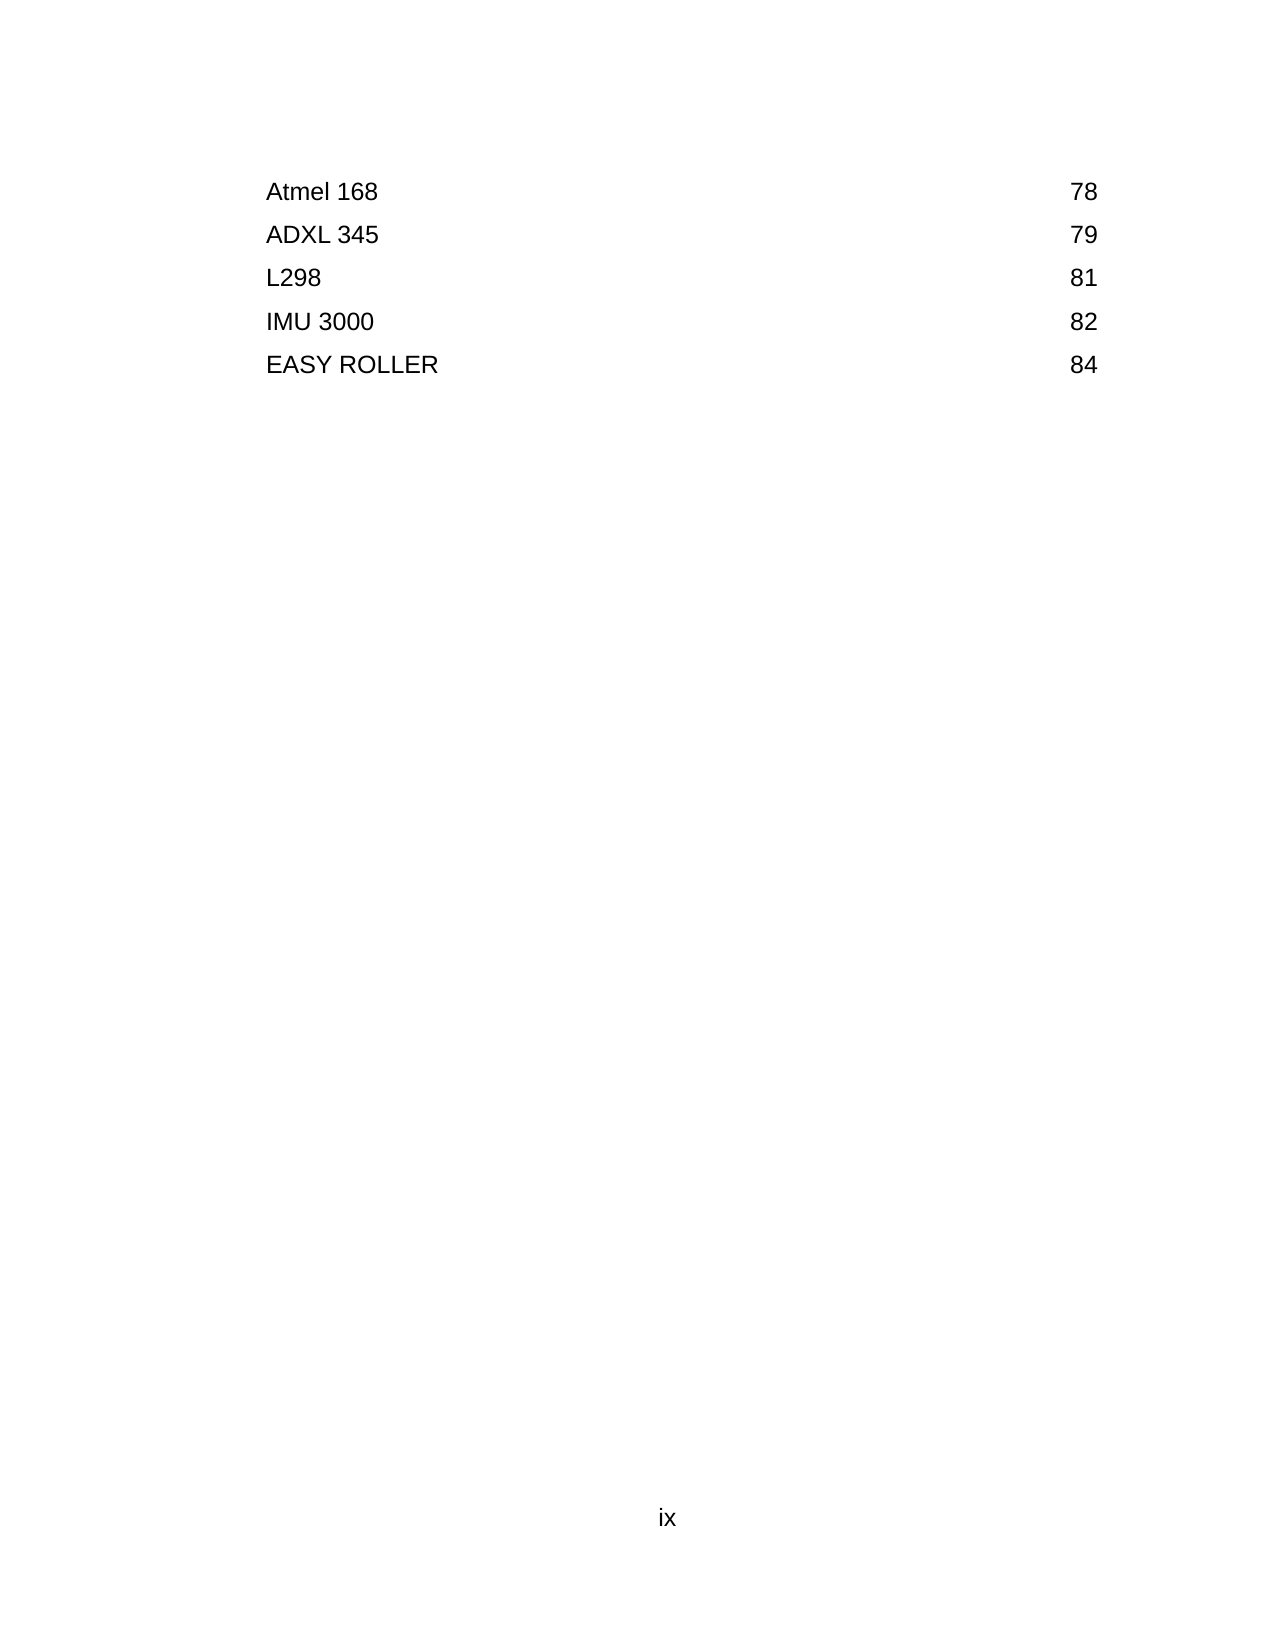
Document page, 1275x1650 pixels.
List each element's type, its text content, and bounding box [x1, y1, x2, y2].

text L298 81 [266, 263, 1098, 292]
text ADXL 345 79 [266, 220, 1098, 249]
text Atmel 168 78 [266, 177, 1098, 206]
text EASY ROLLER 84 [266, 350, 1098, 378]
text IMU 3000 82 [266, 307, 1098, 335]
